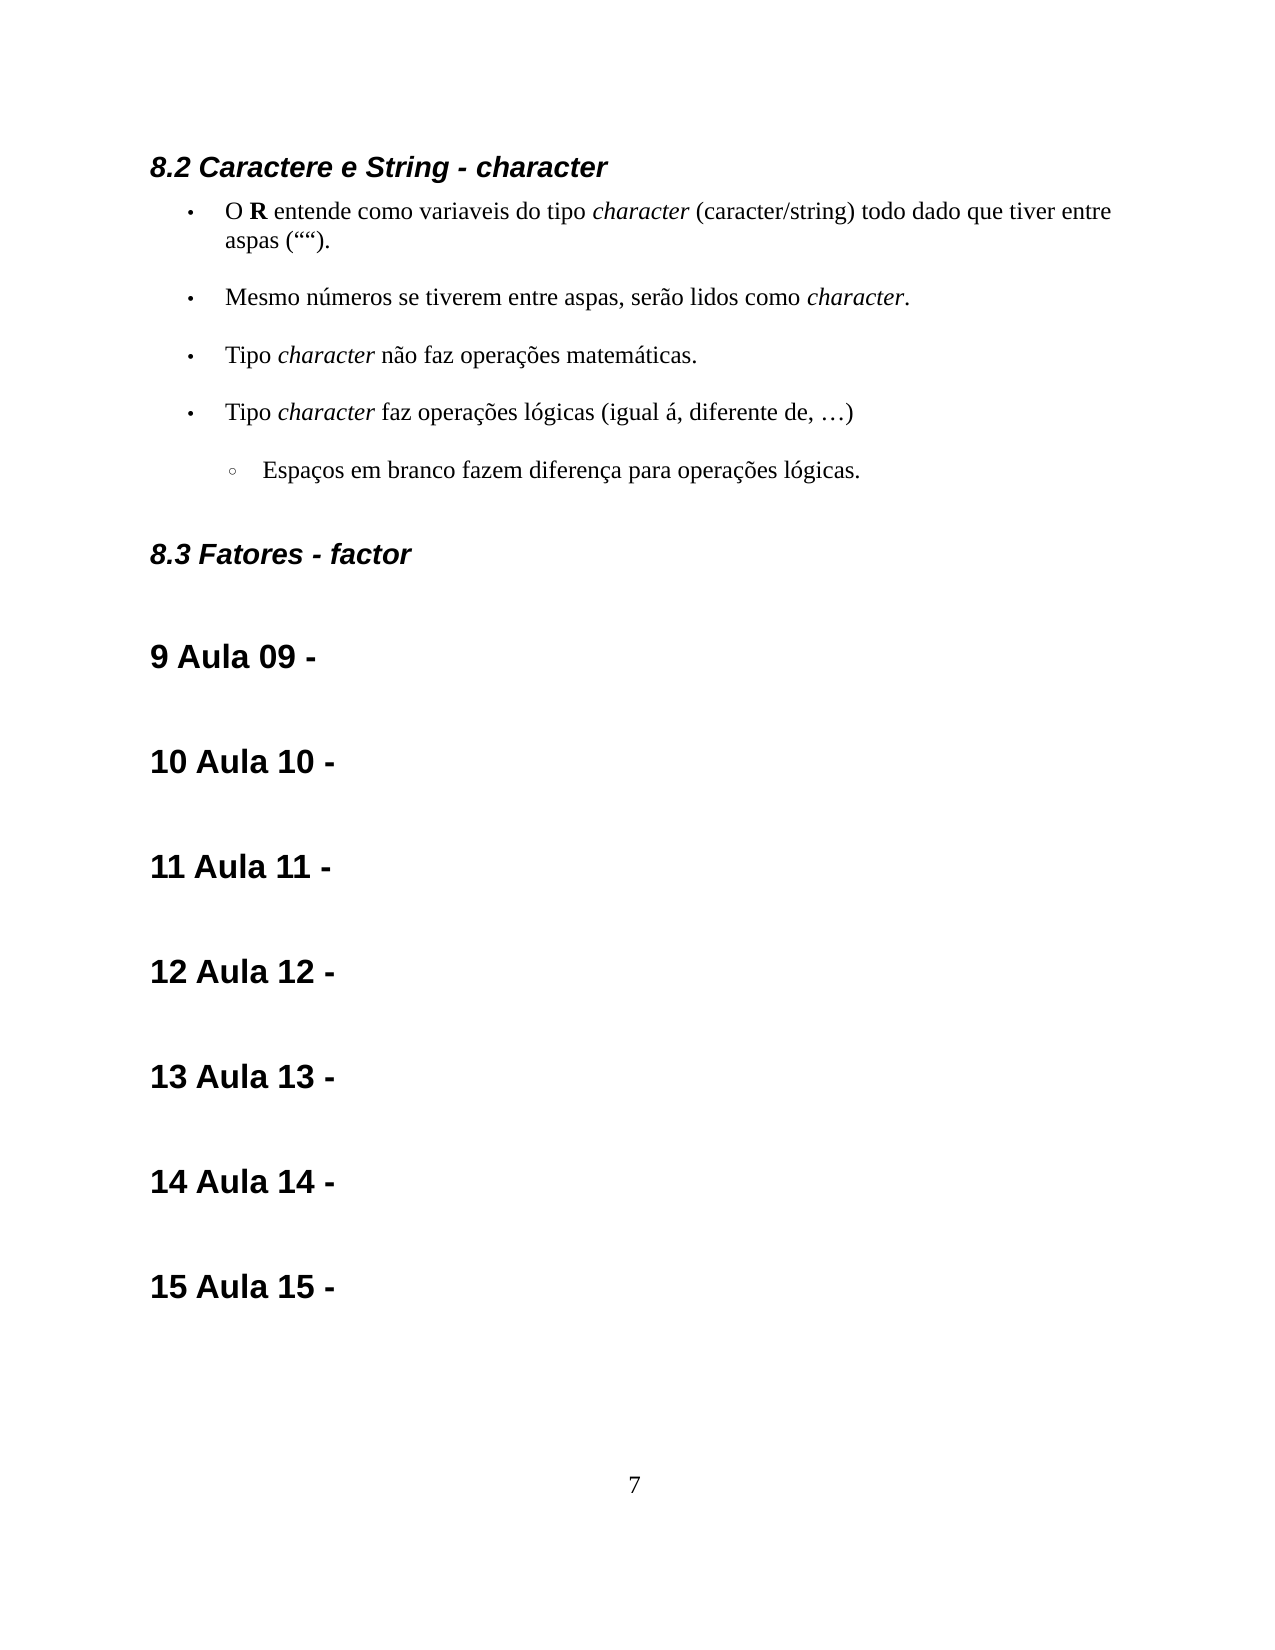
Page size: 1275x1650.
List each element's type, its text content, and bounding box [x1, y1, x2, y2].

subtitle 13 Aula 13 - [150, 1057, 1125, 1095]
subtitle 8.3 Fatores - factor [150, 537, 1125, 571]
list O R entende como variaveis do tipo character (caracter/string) todo dado que tiver entre aspas (““). [187, 196, 1125, 282]
subtitle 8.2 Caractere e String - character [150, 150, 1125, 183]
subtitle 12 Aula 12 - [150, 952, 1125, 990]
list Tipo character faz operações lógicas (igual á, diferente de, …) [187, 397, 1125, 455]
subtitle 15 Aula 15 - [150, 1266, 1125, 1305]
list Espaços em branco fazem diferença para operações lógicas. [225, 455, 1125, 512]
subtitle 9 Aula 09 - [150, 637, 1125, 676]
list Mesmo números se tiverem entre aspas, serão lidos como character. [187, 282, 1125, 340]
subtitle 14 Aula 14 - [150, 1162, 1125, 1200]
subtitle 11 Aula 11 - [150, 847, 1125, 886]
subtitle 10 Aula 10 - [150, 742, 1125, 781]
list Tipo character não faz operações matemáticas. [187, 340, 1125, 397]
